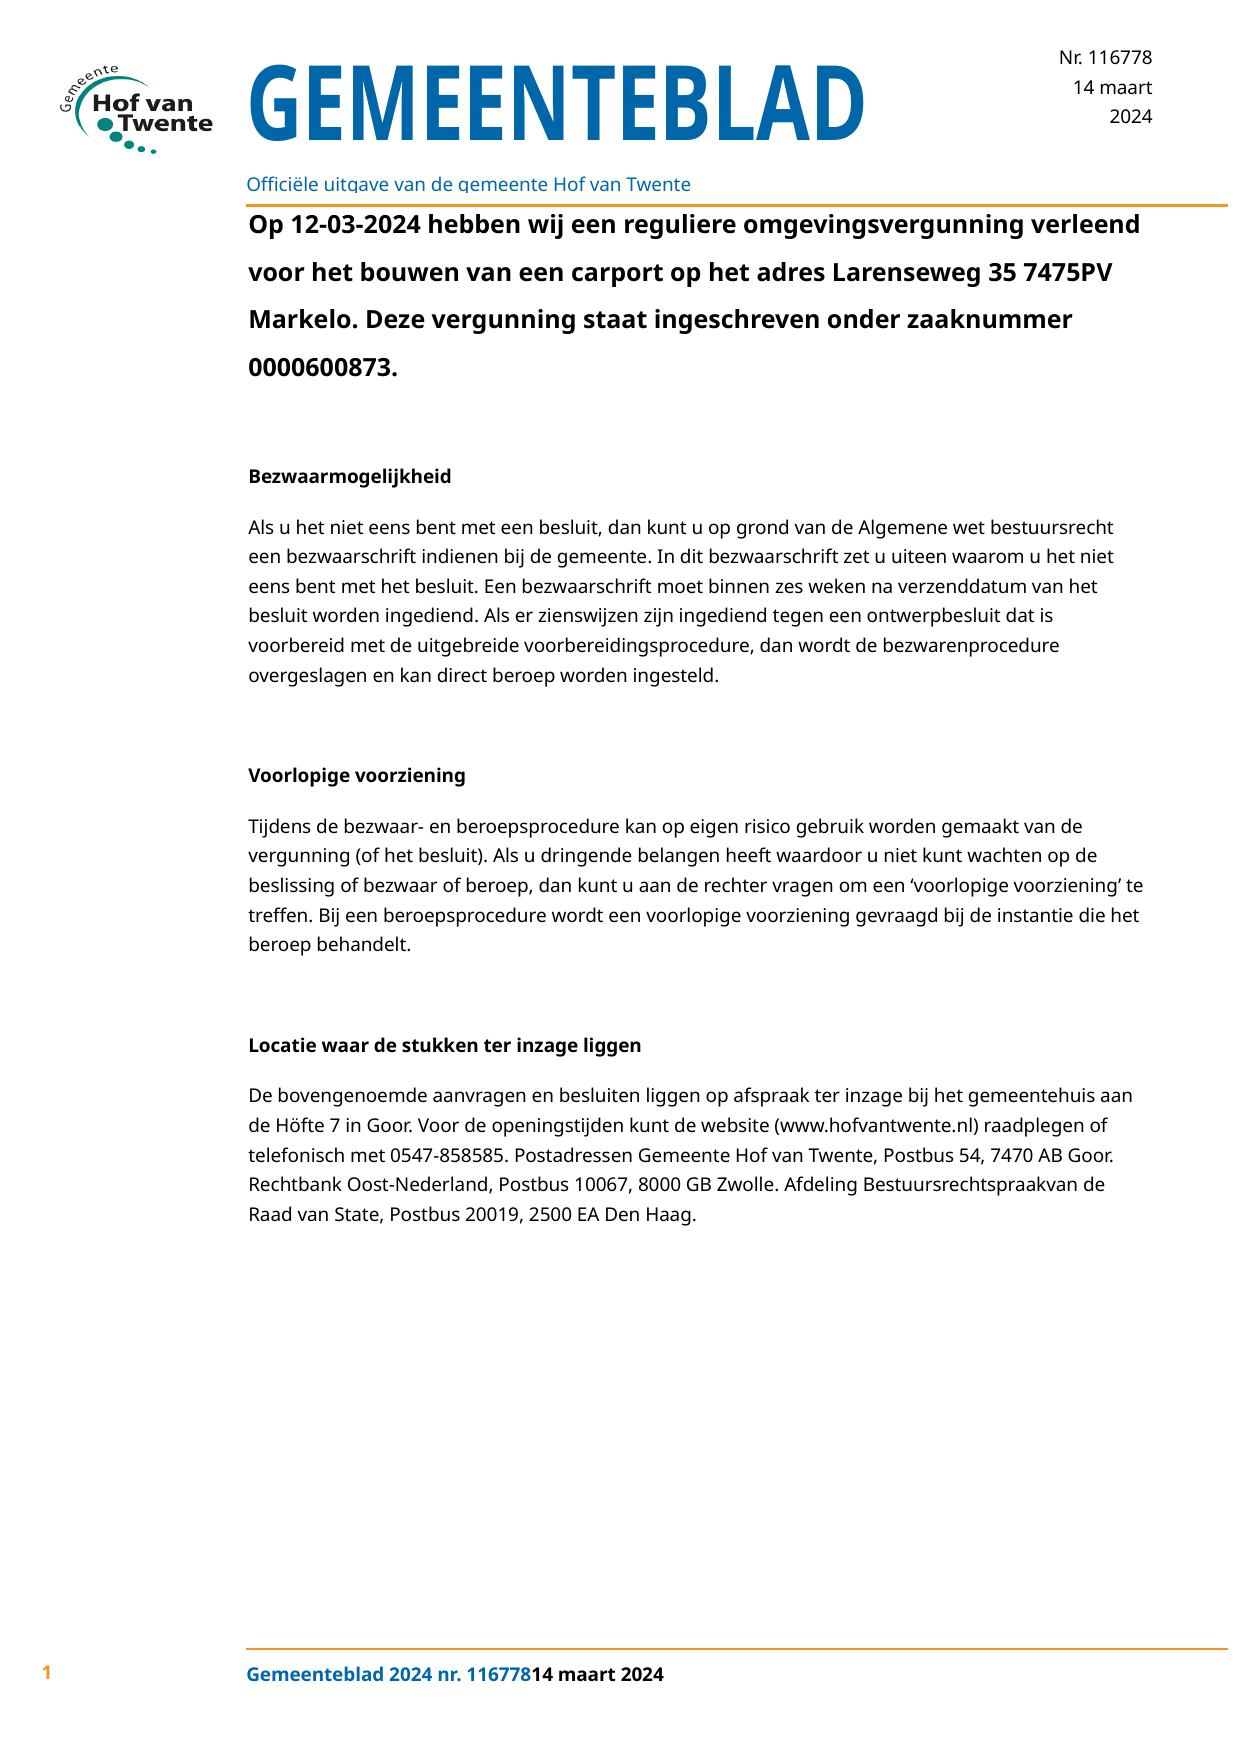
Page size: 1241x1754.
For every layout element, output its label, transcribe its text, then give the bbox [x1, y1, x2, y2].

picture [41, 47, 231, 172]
text Bezwaarmogelijkheid [248, 463, 1152, 489]
text Tijdens de bezwaar- en beroepsprocedure kan op eigen risico gebruik worden gemaakt van de vergunning (of het besluit). Als u dringende belangen heeft waardoor u niet kunt wachten op de beslissing of bezwaar of beroep, dan kunt u aan de rechter vragen om een ‘voorlopige voorziening’ te treffen. Bij een beroepsprocedure wordt een voorlopige voorziening gevraagd bij de instantie die het beroep behandelt. [248, 813, 1152, 957]
text Op 12-03-2024 hebben wij een reguliere omgevingsvergunning verleend voor het bouwen van een carport op het adres Larenseweg 35 7475PV Markelo. Deze vergunning staat ingeschreven onder zaaknummer 0000600873. [248, 207, 1152, 384]
text Voorlopige voorziening [248, 763, 1152, 788]
text Locatie waar de stukken ter inzage liggen [248, 1032, 1152, 1058]
text De bovengenoemde aanvragen en besluiten liggen op afspraak ter inzage bij het gemeentehuis aan de Höfte 7 in Goor. Voor de openingstijden kunt de website (www.hofvantwente.nl) raadplegen of telefonisch met 0547-858585. Postadressen Gemeente Hof van Twente, Postbus 54, 7470 AB Goor. Rechtbank Oost-Nederland, Postbus 10067, 8000 GB Zwolle. Afdeling Bestuursrechtspraakvan de Raad van State, Postbus 20019, 2500 EA Den Haag. [248, 1083, 1152, 1227]
text Als u het niet eens bent met een besluit, dan kunt u op grond van de Algemene wet bestuursrecht een bezwaarschrift indienen bij de gemeente. In dit bezwaarschrift zet u uiteen waarom u het niet eens bent met het besluit. Een bezwaarschrift moet binnen zes weken na verzenddatum van het besluit worden ingediend. Als er zienswijzen zijn ingediend tegen een ontwerpbesluit dat is voorbereid met de uitgebreide voorbereidingsprocedure, dan wordt de bezwarenprocedure overgeslagen en kan direct beroep worden ingesteld. [248, 514, 1152, 688]
